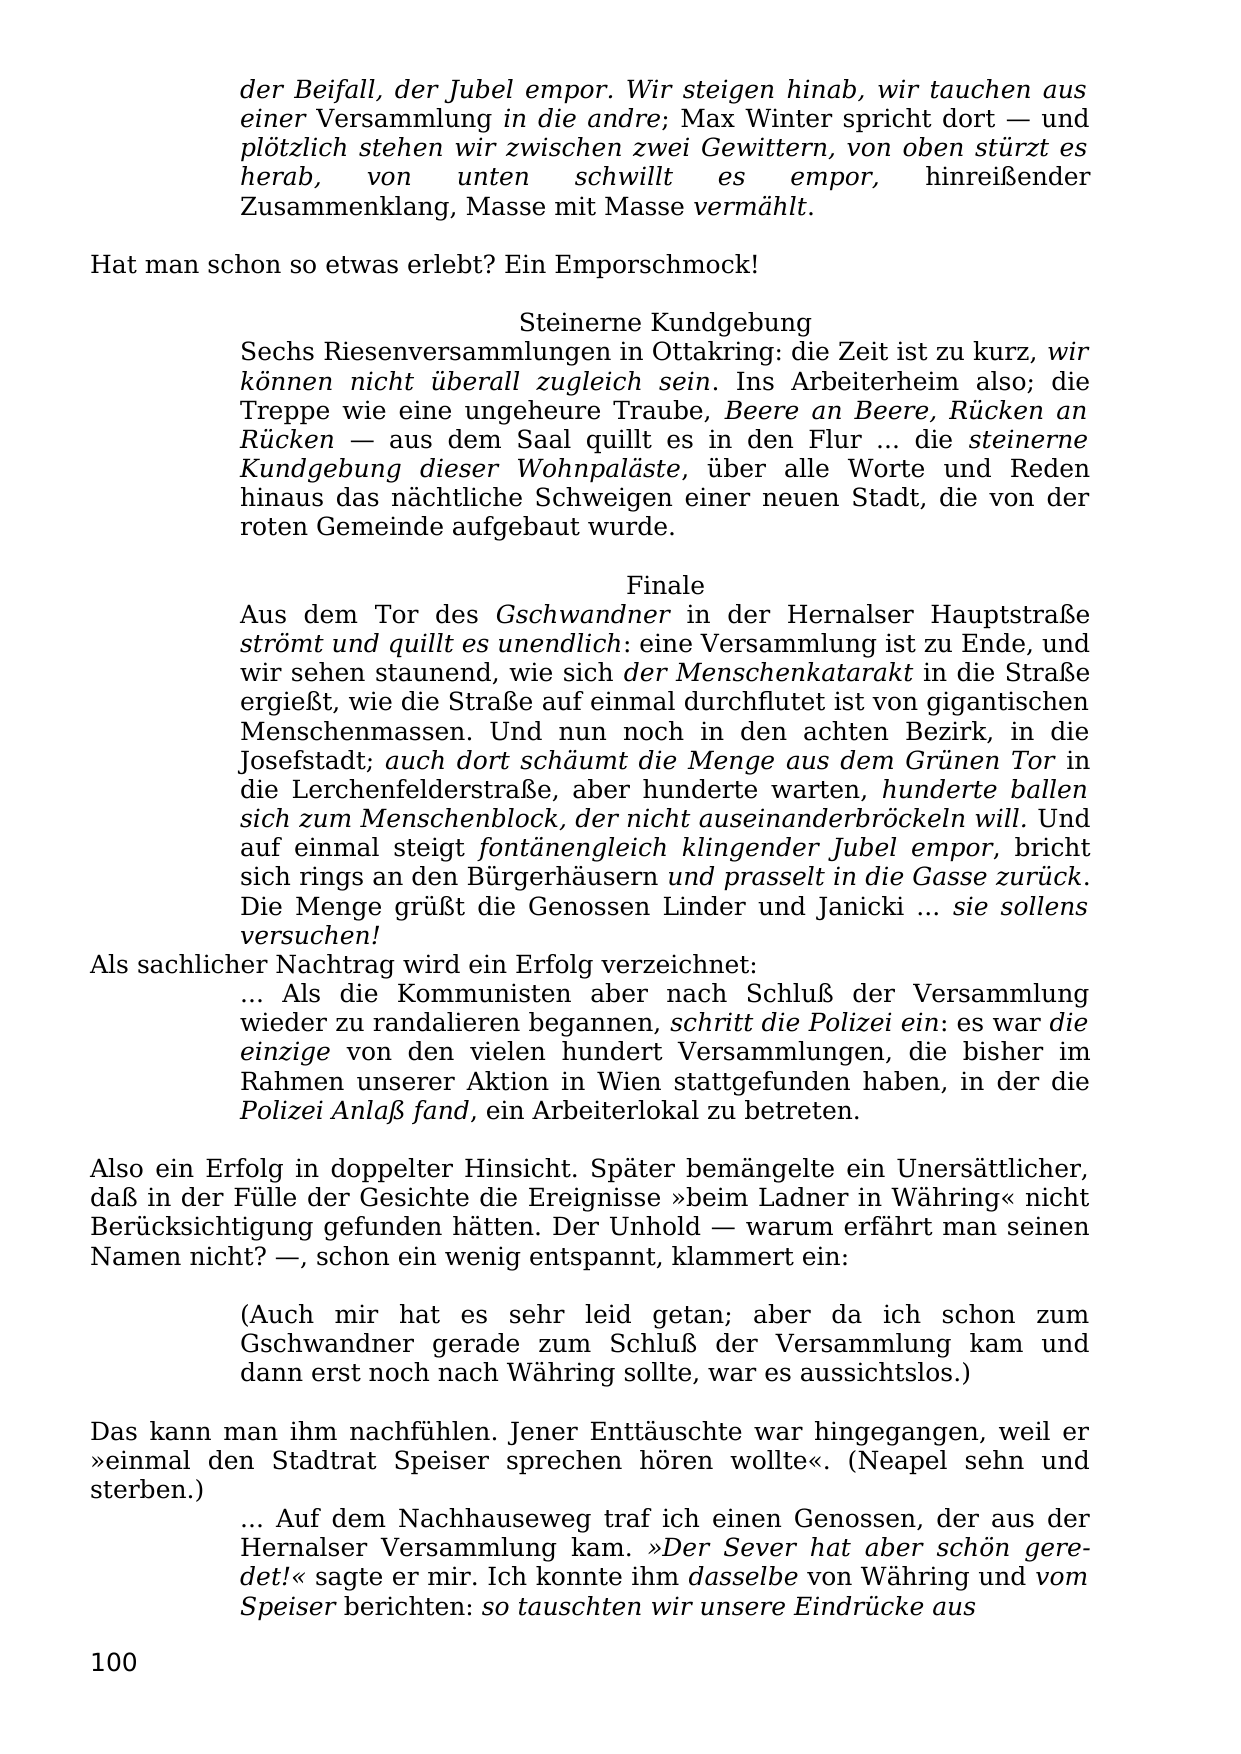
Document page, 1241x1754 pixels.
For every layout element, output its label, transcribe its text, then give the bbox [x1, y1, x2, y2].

text Sechs Riesenversammlungen in Ottakring: die Zeit ist zu kurz, wir können nicht überall zugleich sein. Ins Arbeiterheim also; die Treppe wie eine ungeheure Traube, Beere an Beere, Rücken an Rücken — aus dem Saal quillt es in den Flur ... die steinerne Kundgebung dieser Wohnpaläste, über alle Worte und Reden hinaus das nächtliche Schweigen einer neuen Stadt, die von der roten Gemeinde aufgebaut wurde. [240, 337, 1091, 542]
text der Beifall, der Jubel empor. Wir steigen hinab, wir tauchen aus einer Versammlung in die andre; Max Winter spricht dort — und plötzlich stehen wir zwischen zwei Gewittern, von oben stürzt es herab, von unten schwillt es empor, hinreißender Zusammenklang, Masse mit Masse vermählt. [240, 75, 1091, 221]
text Finale [240, 571, 1091, 600]
text Also ein Erfolg in doppelter Hinsicht. Später bemängelte ein Unersättlicher, daß in der Fülle der Gesichte die Ereignisse »beim Ladner in Währing« nicht Berücksichtigung gefunden hätten. Der Unhold — warum erfährt man seinen Namen nicht? —, schon ein wenig entspannt, klammert ein: [90, 1154, 1091, 1271]
text (Auch mir hat es sehr leid getan; aber da ich schon zum Gschwandner gerade zum Schluß der Versammlung kam und dann erst noch nach Währing sollte, war es aussichtslos.) [240, 1300, 1091, 1387]
text ... Als die Kommunisten aber nach Schluß der Versammlung wieder zu randalieren begannen, schritt die Polizei ein: es war die einzige von den vielen hundert Versammlungen, die bisher im Rahmen unserer Aktion in Wien stattgefunden haben, in der die Polizei Anlaß fand, ein Arbeiterlokal zu betreten. [240, 979, 1091, 1125]
text Steinerne Kundgebung [240, 308, 1091, 337]
text Hat man schon so etwas erlebt? Ein Emporschmock! [90, 250, 1091, 279]
text Als sachlicher Nachtrag wird ein Erfolg verzeichnet: [90, 950, 1091, 979]
text Aus dem Tor des Gschwandner in der Hernalser Hauptstraße strömt und quillt es unendlich: eine Versammlung ist zu Ende, und wir sehen staunend, wie sich der Menschenkatarakt in die Straße ergießt, wie die Straße auf einmal durchflutet ist von gigantischen Menschenmassen. Und nun noch in den achten Bezirk, in die Josefstadt; auch dort schäumt die Menge aus dem Grünen Tor in die Lerchenfelderstraße, aber hunderte warten, hunderte ballen sich zum Menschenblock, der nicht auseinanderbröckeln will. Und auf einmal steigt fontänengleich klingender Jubel empor, bricht sich rings an den Bürgerhäusern und prasselt in die Gasse zurück. Die Menge grüßt die Genossen Linder und Janicki ... sie sollens versuchen! [240, 600, 1091, 950]
text Das kann man ihm nachfühlen. Jener Enttäuschte war hingegangen, weil er »einmal den Stadtrat Speiser sprechen hören wollte«. (Neapel sehn und sterben.) [90, 1417, 1091, 1504]
text ... Auf dem Nachhauseweg traf ich einen Genossen, der aus der Hernalser Versammlung kam. »Der Sever hat aber schön gere­det!« sagte er mir. Ich konnte ihm dasselbe von Währing und vom Speiser berichten: so tauschten wir unsere Eindrücke aus [240, 1504, 1091, 1621]
